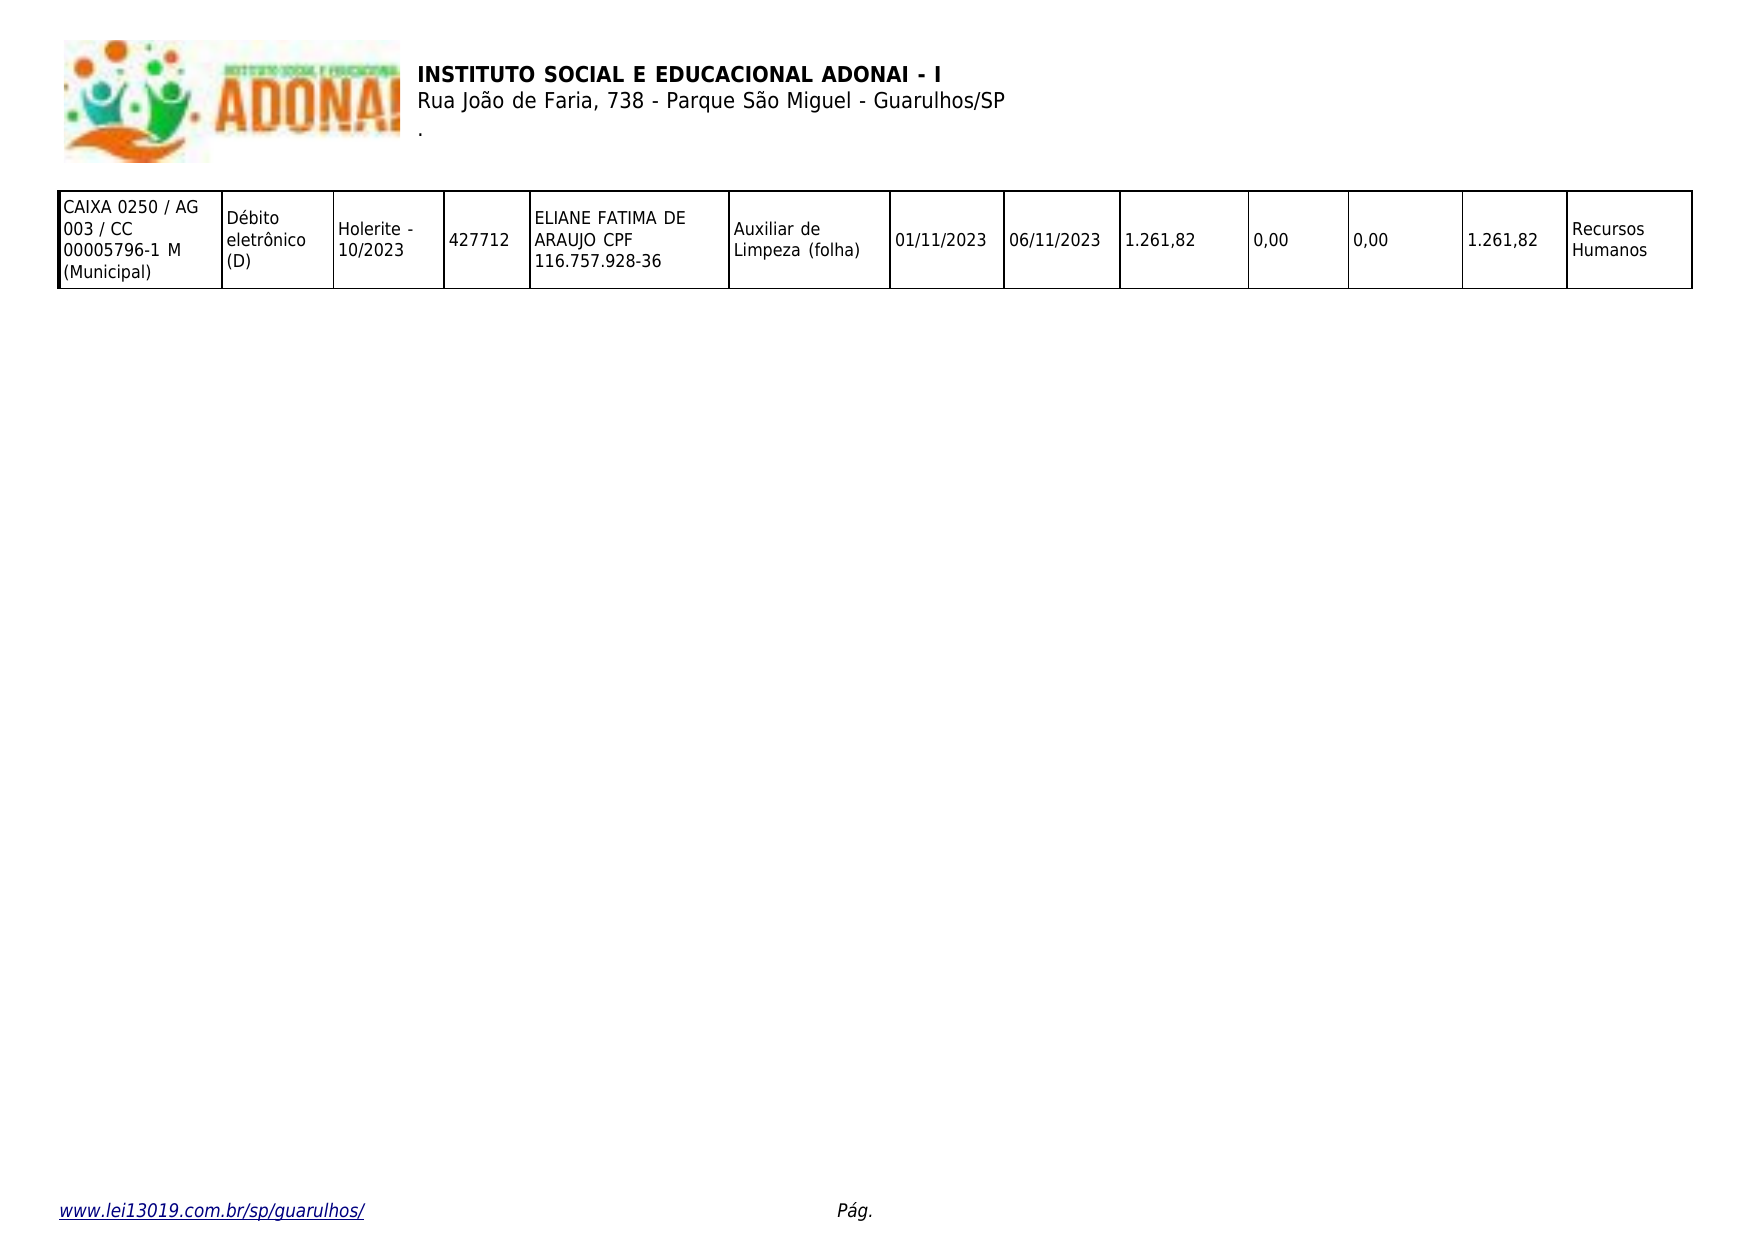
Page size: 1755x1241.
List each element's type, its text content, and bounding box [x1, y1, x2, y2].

table_cell Recursos Humanos [1568, 192, 1691, 287]
table_cell 1.261,82 [1121, 192, 1248, 287]
table_cell ELIANE FATIMA DE ARAUJO CPF 116.757.928-36 [531, 192, 728, 287]
table_cell 0,00 [1349, 192, 1462, 287]
table_cell Holerite - 10/2023 [334, 192, 443, 287]
table_cell 1.261,82 [1463, 192, 1566, 287]
table_cell Auxiliar de Limpeza (folha) [730, 192, 889, 287]
table_cell 06/11/2023 [1005, 192, 1119, 287]
table_cell 427712 [445, 192, 529, 287]
table_cell 0,00 [1249, 192, 1348, 287]
table_cell CAIXA 0250 / AG 003 / CC 00005796-1 M (Municipal) [61, 192, 221, 287]
table_cell Débito eletrônico (D) [223, 192, 333, 287]
table_cell 01/11/2023 [891, 192, 1003, 287]
